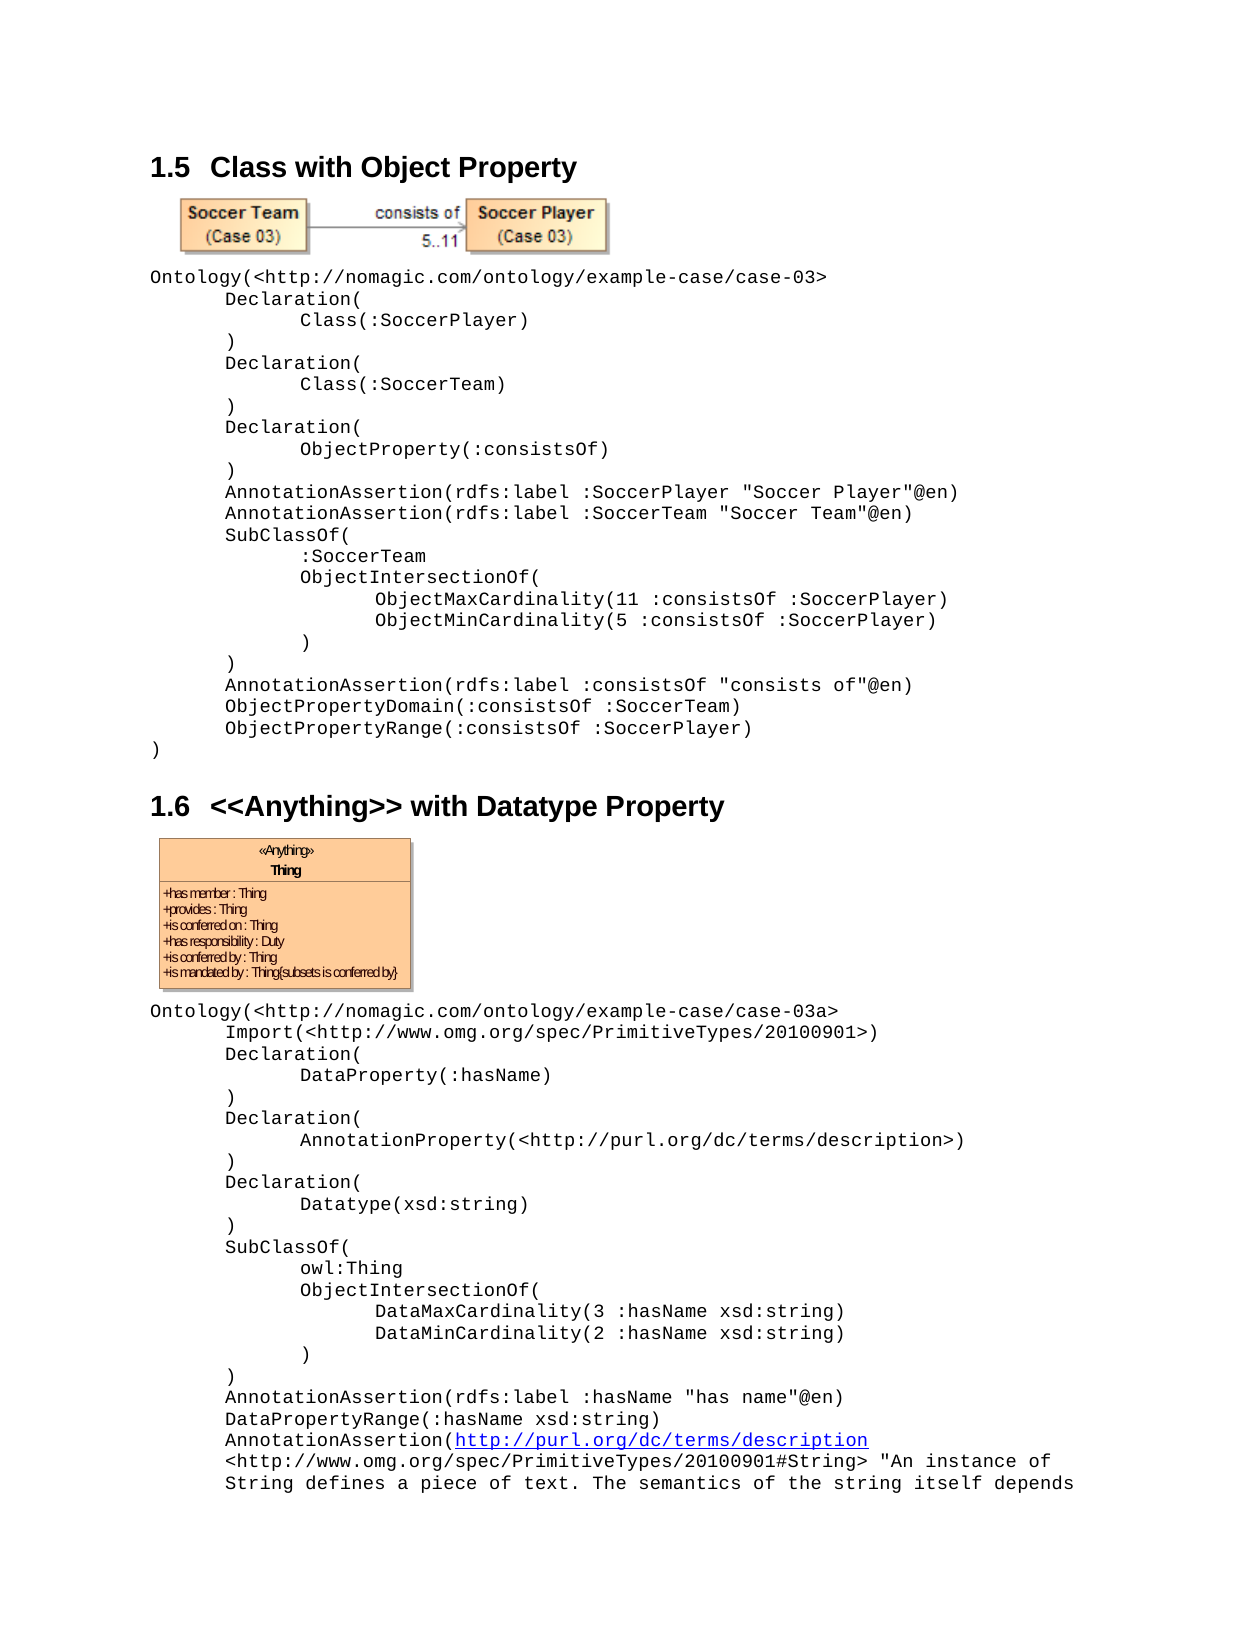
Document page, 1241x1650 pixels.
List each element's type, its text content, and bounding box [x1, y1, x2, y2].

picture [172, 186, 618, 266]
text AnnotationAssertion(rdfs:label :SoccerPlayer "Soccer Player"@en) [225, 482, 1090, 503]
text ObjectIntersectionOf( [225, 568, 1090, 589]
text ) [150, 461, 1090, 482]
text owl:Thing [225, 1259, 1090, 1280]
text AnnotationAssertion(rdfs:label :SoccerTeam "Soccer Team"@en) [225, 503, 1090, 525]
text ) [225, 1216, 1090, 1237]
text DataMinCardinality(2 :hasName xsd:string) [300, 1323, 1090, 1344]
subtitle <<Anything>> with Datatype Property [150, 789, 1090, 823]
text <http://www.omg.org/spec/PrimitiveTypes/20100901#String> "An instance of String defines a piece of text. The semantics of the string itself depends [225, 1452, 1090, 1495]
text ) [150, 739, 1090, 761]
text :SoccerTeam [225, 546, 1090, 568]
text ) [150, 654, 1090, 675]
text Declaration( [150, 418, 1090, 439]
text Ontology(<http://nomagic.com/ontology/example-case/case-03a> [150, 1001, 1090, 1023]
text Ontology(<http://nomagic.com/ontology/example-case/case-03> [150, 267, 1090, 289]
text ) [300, 1344, 1090, 1366]
text ) [225, 1087, 1090, 1108]
text Declaration( [225, 1044, 1090, 1066]
text Import(<http://www.omg.org/spec/PrimitiveTypes/20100901>) [225, 1023, 1090, 1044]
text ) [150, 396, 1090, 418]
text Datatype(xsd:string) [225, 1194, 1090, 1216]
text AnnotationAssertion(rdfs:label :hasName "has name"@en) [225, 1387, 1090, 1409]
text DataProperty(:hasName) [225, 1066, 1090, 1087]
text ObjectIntersectionOf( [225, 1280, 1090, 1302]
text Declaration( [150, 353, 1090, 375]
text ) [225, 1366, 1090, 1387]
text SubClassOf( [150, 525, 1090, 546]
text ObjectMaxCardinality(11 :consistsOf :SoccerPlayer) ObjectMinCardinality(5 :consistsOf :SoccerPlayer) [375, 589, 1090, 632]
text ObjectPropertyDomain(:consistsOf :SoccerTeam) [150, 697, 1090, 718]
text SubClassOf( [225, 1237, 1090, 1259]
text Declaration( [225, 1108, 1090, 1130]
text Declaration( [225, 1173, 1090, 1194]
subtitle Class with Object Property [150, 150, 1090, 183]
text ) [150, 332, 1090, 353]
text ObjectProperty(:consistsOf) [225, 439, 1090, 461]
text ) [225, 632, 1090, 654]
text Class(:SoccerTeam) [225, 375, 1090, 396]
text AnnotationAssertion(rdfs:label :consistsOf "consists of"@en) [150, 675, 1090, 697]
text Declaration( [150, 289, 1090, 310]
text ObjectPropertyRange(:consistsOf :SoccerPlayer) [150, 718, 1090, 739]
text DataPropertyRange(:hasName xsd:string) [225, 1409, 1090, 1430]
text AnnotationProperty(<http://purl.org/dc/terms/description>) [225, 1130, 1090, 1151]
text AnnotationAssertion(http://purl.org/dc/terms/description [225, 1430, 1090, 1452]
text ) [225, 1151, 1090, 1173]
text Class(:SoccerPlayer) [225, 310, 1090, 332]
text DataMaxCardinality(3 :hasName xsd:string) [300, 1302, 1090, 1323]
